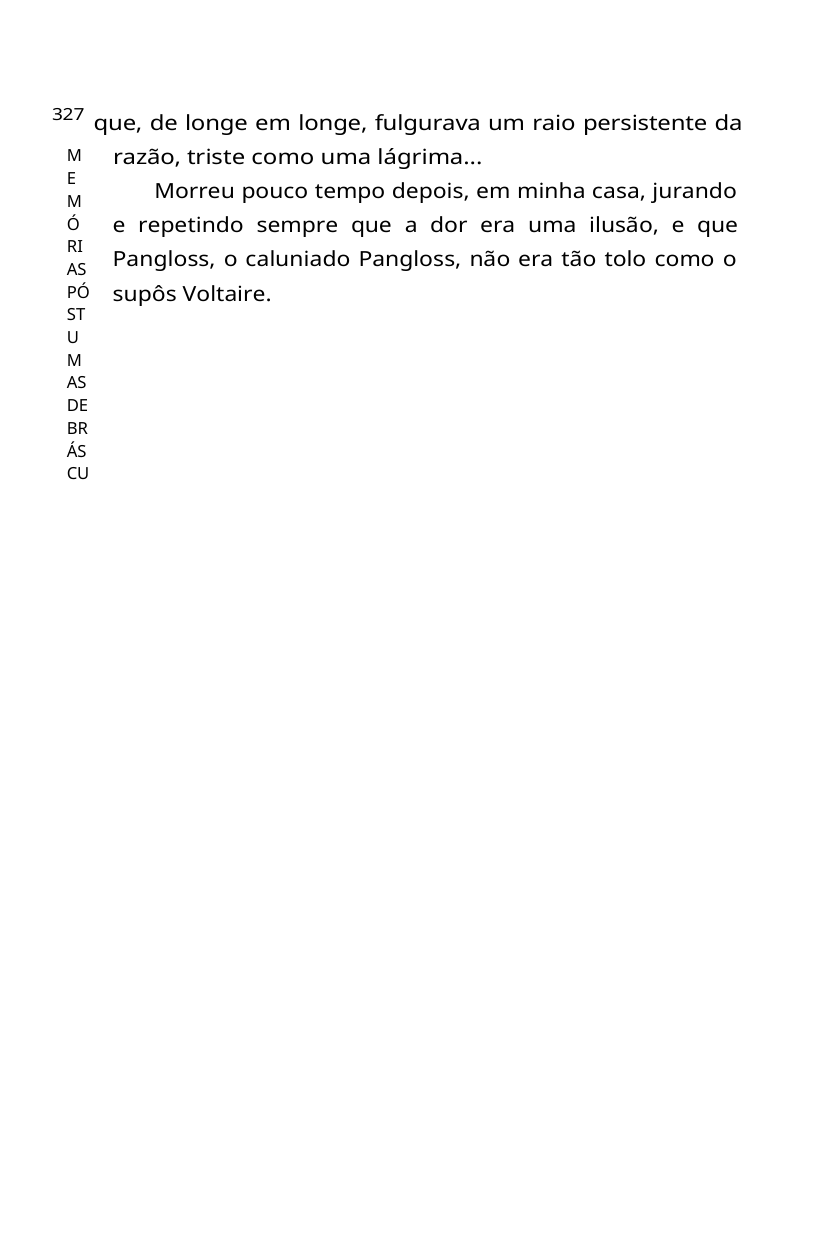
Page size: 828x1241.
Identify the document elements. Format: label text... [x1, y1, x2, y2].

text Morreu pouco tempo depois, em minha casa, jurando e repetindo sempre que a dor era uma ilusão, e que Pangloss, o caluniado Pangloss, não era tão tolo como o supôs Voltaire. [112, 176, 738, 307]
text 327 que, de longe em longe, fulgurava um raio persistente da razão, triste como uma lágrima... [52, 103, 743, 483]
text MEMÓRIAS PÓSTUMAS DE BRÁS CUBAS [67, 144, 90, 483]
